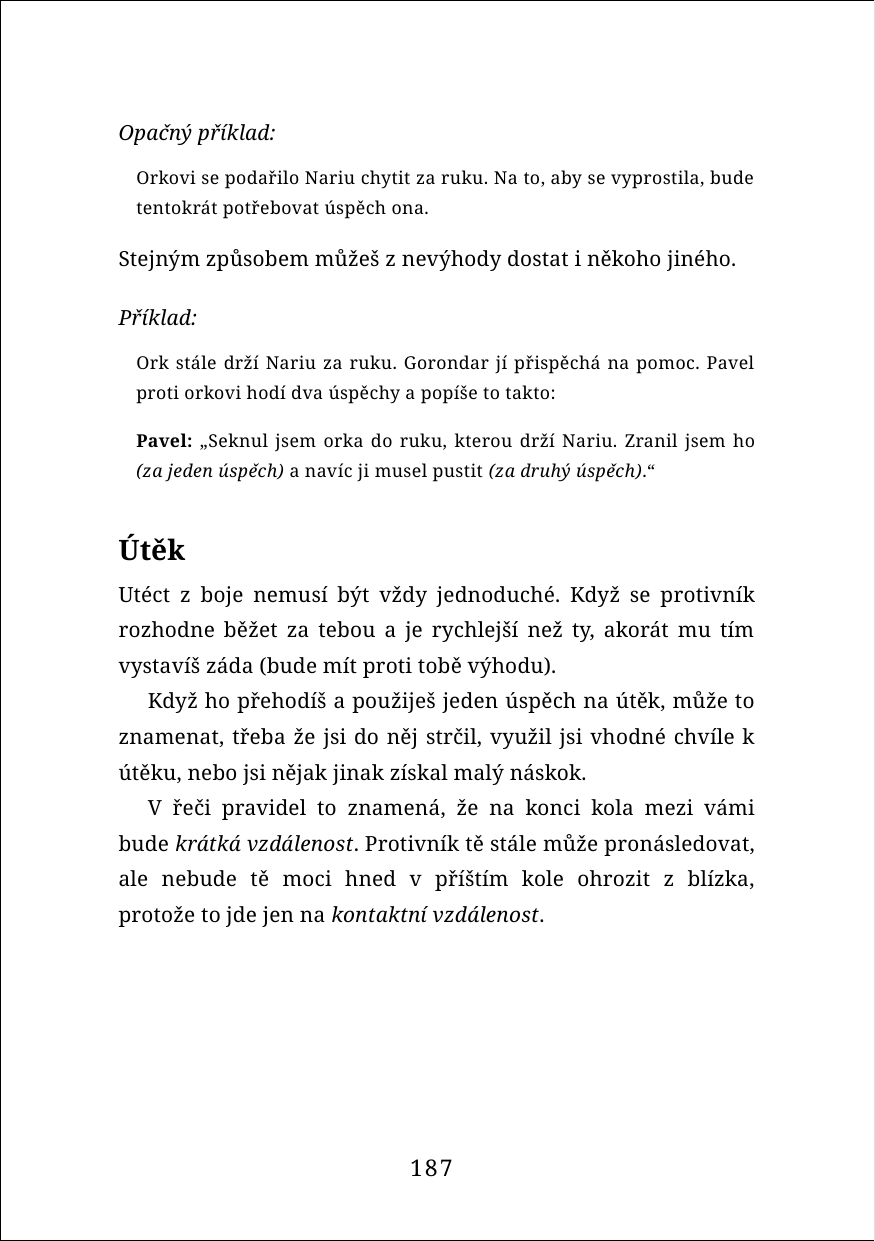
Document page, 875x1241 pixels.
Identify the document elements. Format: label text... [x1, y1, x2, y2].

text Ork stále drží Nariu za ruku. Gorondar jí přispěchá na pomoc. Pavel proti orkovi hodí dva úspěchy a popíše to takto: [136, 350, 756, 404]
text Stejným způsobem můžeš z nevýhody dostat i někoho jiného. [118, 244, 756, 272]
text Pavel: „Seknul jsem orka do ruku, kterou drží Nariu. Zranil jsem ho (za jeden úspěch) a navíc ji musel pustit (za druhý úspěch).“ [136, 428, 756, 483]
text Orkovi se podařilo Nariu chytit za ruku. Na to, aby se vyprostila, bude tentokrát potřebovat úspěch ona. [136, 166, 756, 220]
text Příklad: [118, 303, 756, 331]
text Opačný příklad: [118, 118, 756, 147]
text Utéct z boje nemusí být vždy jednoduché. Když se protivník rozhodne běžet za tebou a je rychlejší než ty, akorát mu tím vystavíš záda (bude mít proti tobě výhodu). Když ho přehodíš a použiješ jeden úspěch na útěk, může to znamenat, třeba že jsi do něj strčil, využil jsi vhodné chvíle k útěku, nebo jsi nějak jinak získal malý náskok. V řeči pravidel to znamená, že na konci kola mezi vámi bude krátká vzdálenost. Protivník tě stále může pronásledovat, ale nebude tě moci hned v příštím kole ohrozit z blízka, protože to jde jen na kontaktní vzdálenost. [118, 580, 756, 928]
subtitle Útěk [118, 530, 756, 568]
